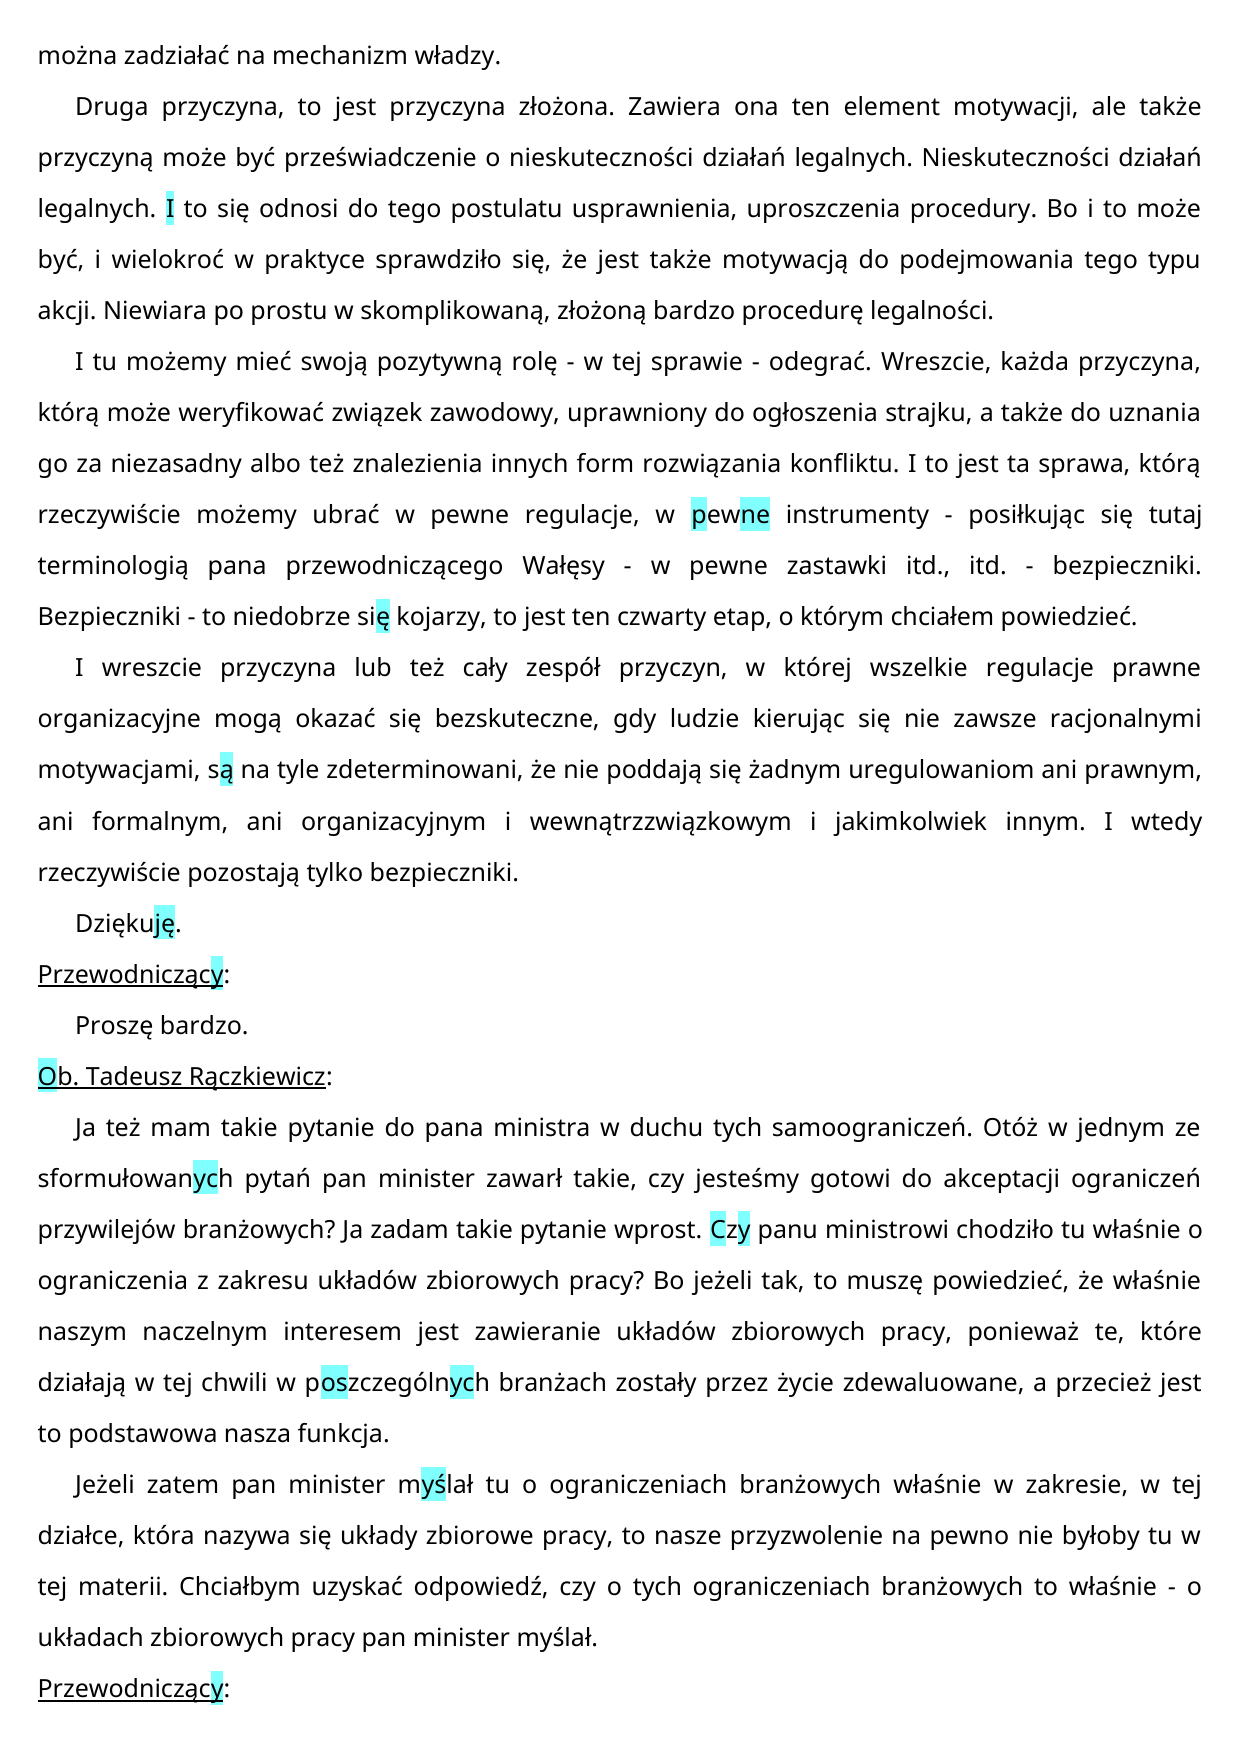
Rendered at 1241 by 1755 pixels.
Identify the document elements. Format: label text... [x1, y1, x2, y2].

text Przewodniczący: [37, 1671, 1203, 1705]
text Dziękuję. [37, 905, 1203, 939]
text Druga przyczyna, to jest przyczyna złożona. Zawiera ona ten element motywacji, ale także przyczyną może być przeświadczenie o nieskuteczności działań legalnych. Nieskuteczności działań legalnych. I to się odnosi do tego postulatu usprawnienia, uproszczenia procedury. Bo i to może być, i wielokroć w praktyce sprawdziło się, że jest także motywacją do podejmowania tego typu akcji. Niewiara po prostu w skomplikowaną, złożoną bardzo procedurę legalności. [37, 88, 1203, 327]
text I tu możemy mieć swoją pozytywną rolę - w tej sprawie - odegrać. Wreszcie, każda przyczyna, którą może weryfikować związek zawodowy, uprawniony do ogłoszenia strajku, a także do uznania go za niezasadny albo też znalezienia innych form rozwiązania konfliktu. I to jest ta sprawa, którą rzeczywiście możemy ubrać w pewne regulacje, w pewne instrumenty - posiłkując się tutaj terminologią pana przewodniczącego Wałęsy - w pewne zastawki itd., itd. - bezpieczniki. Bezpieczniki - to niedobrze się kojarzy, to jest ten czwarty etap, o którym chciałem powiedzieć. [37, 344, 1203, 633]
text Ob. Tadeusz Rączkiewicz: [37, 1058, 1203, 1092]
text I wreszcie przyczyna lub też cały zespół przyczyn, w której wszelkie regulacje prawne organizacyjne mogą okazać się bezskuteczne, gdy ludzie kierując się nie zawsze racjonalnymi motywacjami, są na tyle zdeterminowani, że nie poddają się żadnym uregulowaniom ani prawnym, ani formalnym, ani organizacyjnym i wewnątrzzwiązkowym i jakimkolwiek innym. I wtedy rzeczywiście pozostają tylko bezpieczniki. [37, 650, 1203, 888]
text Proszę bardzo. [37, 1007, 1203, 1041]
text Ja też mam takie pytanie do pana ministra w duchu tych samoograniczeń. Otóż w jednym ze sformułowanych pytań pan minister zawarł takie, czy jesteśmy gotowi do akceptacji ograniczeń przywilejów branżowych? Ja zadam takie pytanie wprost. Czy panu ministrowi chodziło tu właśnie o ograniczenia z zakresu układów zbiorowych pracy? Bo jeżeli tak, to muszę powiedzieć, że właśnie naszym naczelnym interesem jest zawieranie układów zbiorowych pracy, ponieważ te, które działają w tej chwili w poszczególnych branżach zostały przez życie zdewaluowane, a przecież jest to podstawowa nasza funkcja. [37, 1109, 1203, 1450]
text można zadziałać na mechanizm władzy. [37, 37, 1203, 72]
text Przewodniczący: [37, 956, 1203, 990]
text Jeżeli zatem pan minister myślał tu o ograniczeniach branżowych właśnie w zakresie, w tej działce, która nazywa się układy zbiorowe pracy, to nasze przyzwolenie na pewno nie byłoby tu w tej materii. Chciałbym uzyskać odpowiedź, czy o tych ograniczeniach branżowych to właśnie - o układach zbiorowych pracy pan minister myślał. [37, 1467, 1203, 1654]
